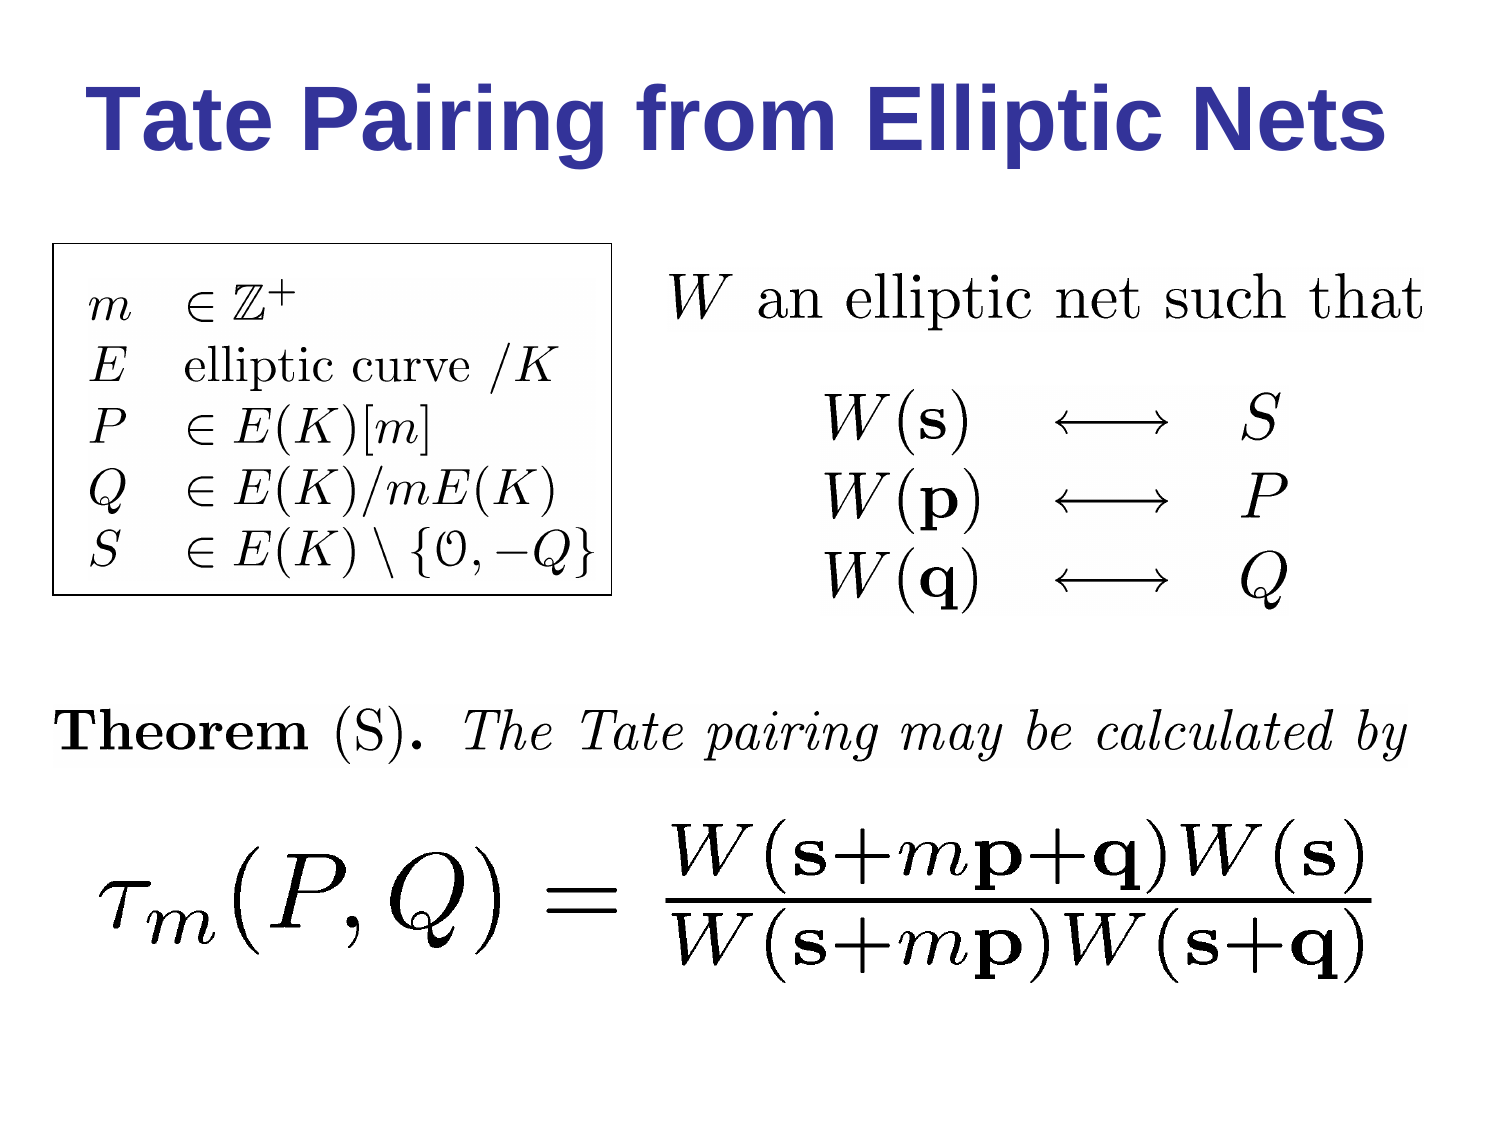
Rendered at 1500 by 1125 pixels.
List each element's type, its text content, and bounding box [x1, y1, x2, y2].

picture [53, 704, 1408, 768]
picture [88, 278, 596, 581]
picture [667, 267, 1424, 332]
title Tate Pairing from Elliptic Nets [53, 42, 1424, 195]
picture [820, 385, 1289, 616]
picture [88, 810, 1375, 993]
